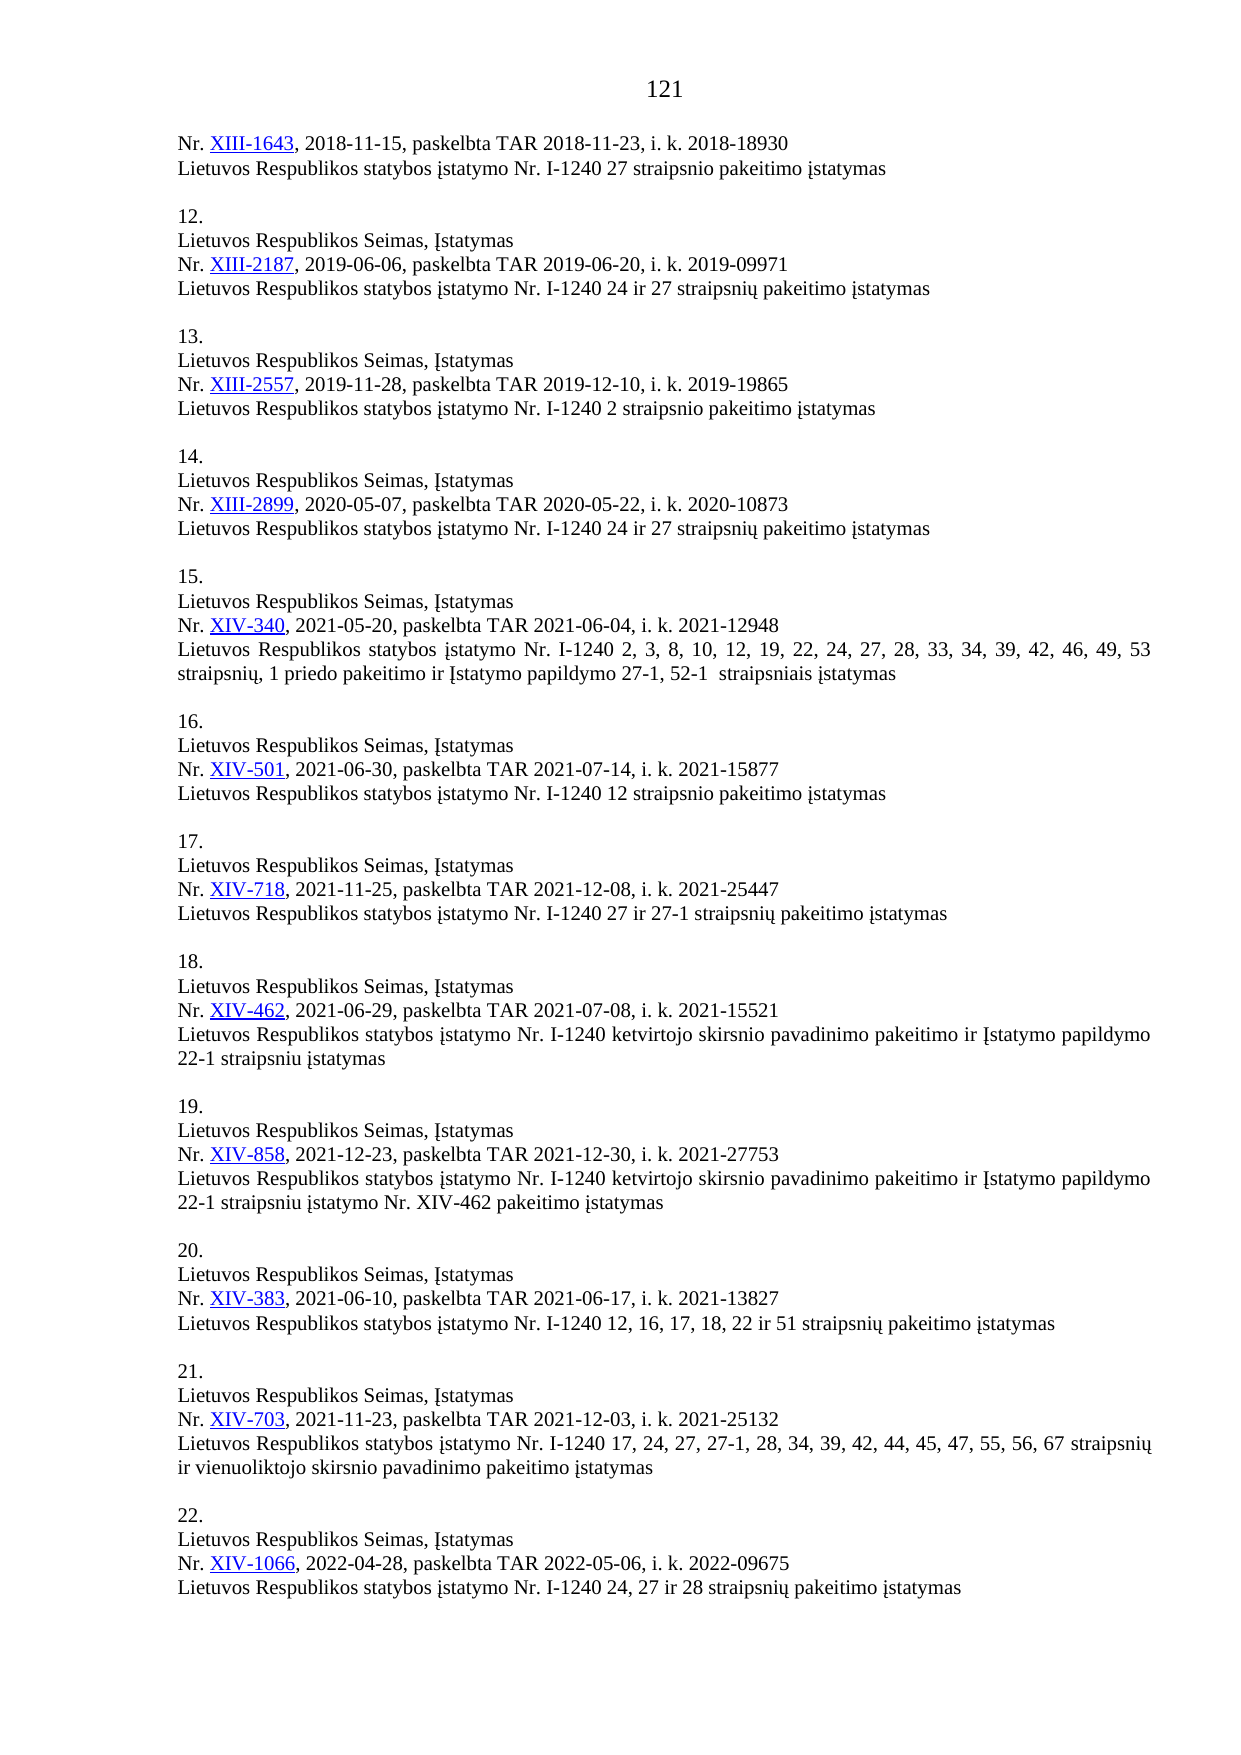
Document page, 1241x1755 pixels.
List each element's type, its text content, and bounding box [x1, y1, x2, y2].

text Lietuvos Respublikos statybos įstatymo Nr. I-1240 24 ir 27 straipsnių pakeitimo įstatymas [177, 516, 1152, 540]
text Lietuvos Respublikos Seimas, Įstatymas [177, 1118, 1152, 1142]
text 17. [177, 829, 1152, 853]
text Lietuvos Respublikos Seimas, Įstatymas [177, 588, 1152, 613]
text Nr. XIII-1643, 2018-11-15, paskelbta TAR 2018-11-23, i. k. 2018-18930 [177, 131, 1152, 155]
text Nr. XIV-383, 2021-06-10, paskelbta TAR 2021-06-17, i. k. 2021-13827 [177, 1286, 1152, 1310]
text 16. [177, 709, 1152, 733]
text Nr. XIV-340, 2021-05-20, paskelbta TAR 2021-06-04, i. k. 2021-12948 [177, 613, 1152, 637]
text Nr. XIII-2557, 2019-11-28, paskelbta TAR 2019-12-10, i. k. 2019-19865 [177, 372, 1152, 396]
text Lietuvos Respublikos Seimas, Įstatymas [177, 348, 1152, 372]
text Lietuvos Respublikos statybos įstatymo Nr. I-1240 24 ir 27 straipsnių pakeitimo įstatymas [177, 276, 1152, 300]
text 13. [177, 324, 1152, 348]
text Lietuvos Respublikos Seimas, Įstatymas [177, 1262, 1152, 1286]
text 18. [177, 949, 1152, 973]
text 20. [177, 1238, 1152, 1262]
text Nr. XIV-718, 2021-11-25, paskelbta TAR 2021-12-08, i. k. 2021-25447 [177, 877, 1152, 901]
text Lietuvos Respublikos Seimas, Įstatymas [177, 228, 1152, 252]
text Lietuvos Respublikos statybos įstatymo Nr. I-1240 24, 27 ir 28 straipsnių pakeitimo įstatymas [177, 1575, 1152, 1599]
text Lietuvos Respublikos statybos įstatymo Nr. I-1240 ketvirtojo skirsnio pavadinimo pakeitimo ir Įstatymo papildymo 22-1 straipsniu įstatymas [177, 1022, 1152, 1070]
text Nr. XIV-501, 2021-06-30, paskelbta TAR 2021-07-14, i. k. 2021-15877 [177, 757, 1152, 781]
text Lietuvos Respublikos statybos įstatymo Nr. I-1240 2, 3, 8, 10, 12, 19, 22, 24, 27, 28, 33, 34, 39, 42, 46, 49, 53 straipsnių, 1 priedo pakeitimo ir Įstatymo papildymo 27-1, 52-1 straipsniais įstatymas [177, 637, 1152, 685]
text 21. [177, 1358, 1152, 1383]
text Nr. XIV-858, 2021-12-23, paskelbta TAR 2021-12-30, i. k. 2021-27753 [177, 1142, 1152, 1166]
text Lietuvos Respublikos Seimas, Įstatymas [177, 853, 1152, 877]
text 14. [177, 444, 1152, 468]
text Lietuvos Respublikos statybos įstatymo Nr. I-1240 12, 16, 17, 18, 22 ir 51 straipsnių pakeitimo įstatymas [177, 1310, 1152, 1334]
text Nr. XIV-703, 2021-11-23, paskelbta TAR 2021-12-03, i. k. 2021-25132 [177, 1407, 1152, 1431]
text Lietuvos Respublikos statybos įstatymo Nr. I-1240 27 straipsnio pakeitimo įstatymas [177, 155, 1152, 179]
text 19. [177, 1094, 1152, 1118]
text 22. [177, 1503, 1152, 1527]
text Lietuvos Respublikos statybos įstatymo Nr. I-1240 2 straipsnio pakeitimo įstatymas [177, 396, 1152, 420]
text Lietuvos Respublikos statybos įstatymo Nr. I-1240 12 straipsnio pakeitimo įstatymas [177, 781, 1152, 805]
text Lietuvos Respublikos Seimas, Įstatymas [177, 1527, 1152, 1551]
text Lietuvos Respublikos Seimas, Įstatymas [177, 733, 1152, 757]
text Lietuvos Respublikos Seimas, Įstatymas [177, 468, 1152, 492]
text Nr. XIII-2187, 2019-06-06, paskelbta TAR 2019-06-20, i. k. 2019-09971 [177, 252, 1152, 276]
text Lietuvos Respublikos statybos įstatymo Nr. I-1240 27 ir 27-1 straipsnių pakeitimo įstatymas [177, 901, 1152, 925]
text Lietuvos Respublikos Seimas, Įstatymas [177, 973, 1152, 998]
text Nr. XIV-1066, 2022-04-28, paskelbta TAR 2022-05-06, i. k. 2022-09675 [177, 1551, 1152, 1575]
text Lietuvos Respublikos Seimas, Įstatymas [177, 1383, 1152, 1407]
text Lietuvos Respublikos statybos įstatymo Nr. I-1240 17, 24, 27, 27-1, 28, 34, 39, 42, 44, 45, 47, 55, 56, 67 straipsnių ir vienuoliktojo skirsnio pavadinimo pakeitimo įstatymas [177, 1431, 1152, 1479]
text 12. [177, 203, 1152, 228]
text Nr. XIV-462, 2021-06-29, paskelbta TAR 2021-07-08, i. k. 2021-15521 [177, 998, 1152, 1022]
text 15. [177, 564, 1152, 588]
text Lietuvos Respublikos statybos įstatymo Nr. I-1240 ketvirtojo skirsnio pavadinimo pakeitimo ir Įstatymo papildymo 22-1 straipsniu įstatymo Nr. XIV-462 pakeitimo įstatymas [177, 1166, 1152, 1214]
text Nr. XIII-2899, 2020-05-07, paskelbta TAR 2020-05-22, i. k. 2020-10873 [177, 492, 1152, 516]
